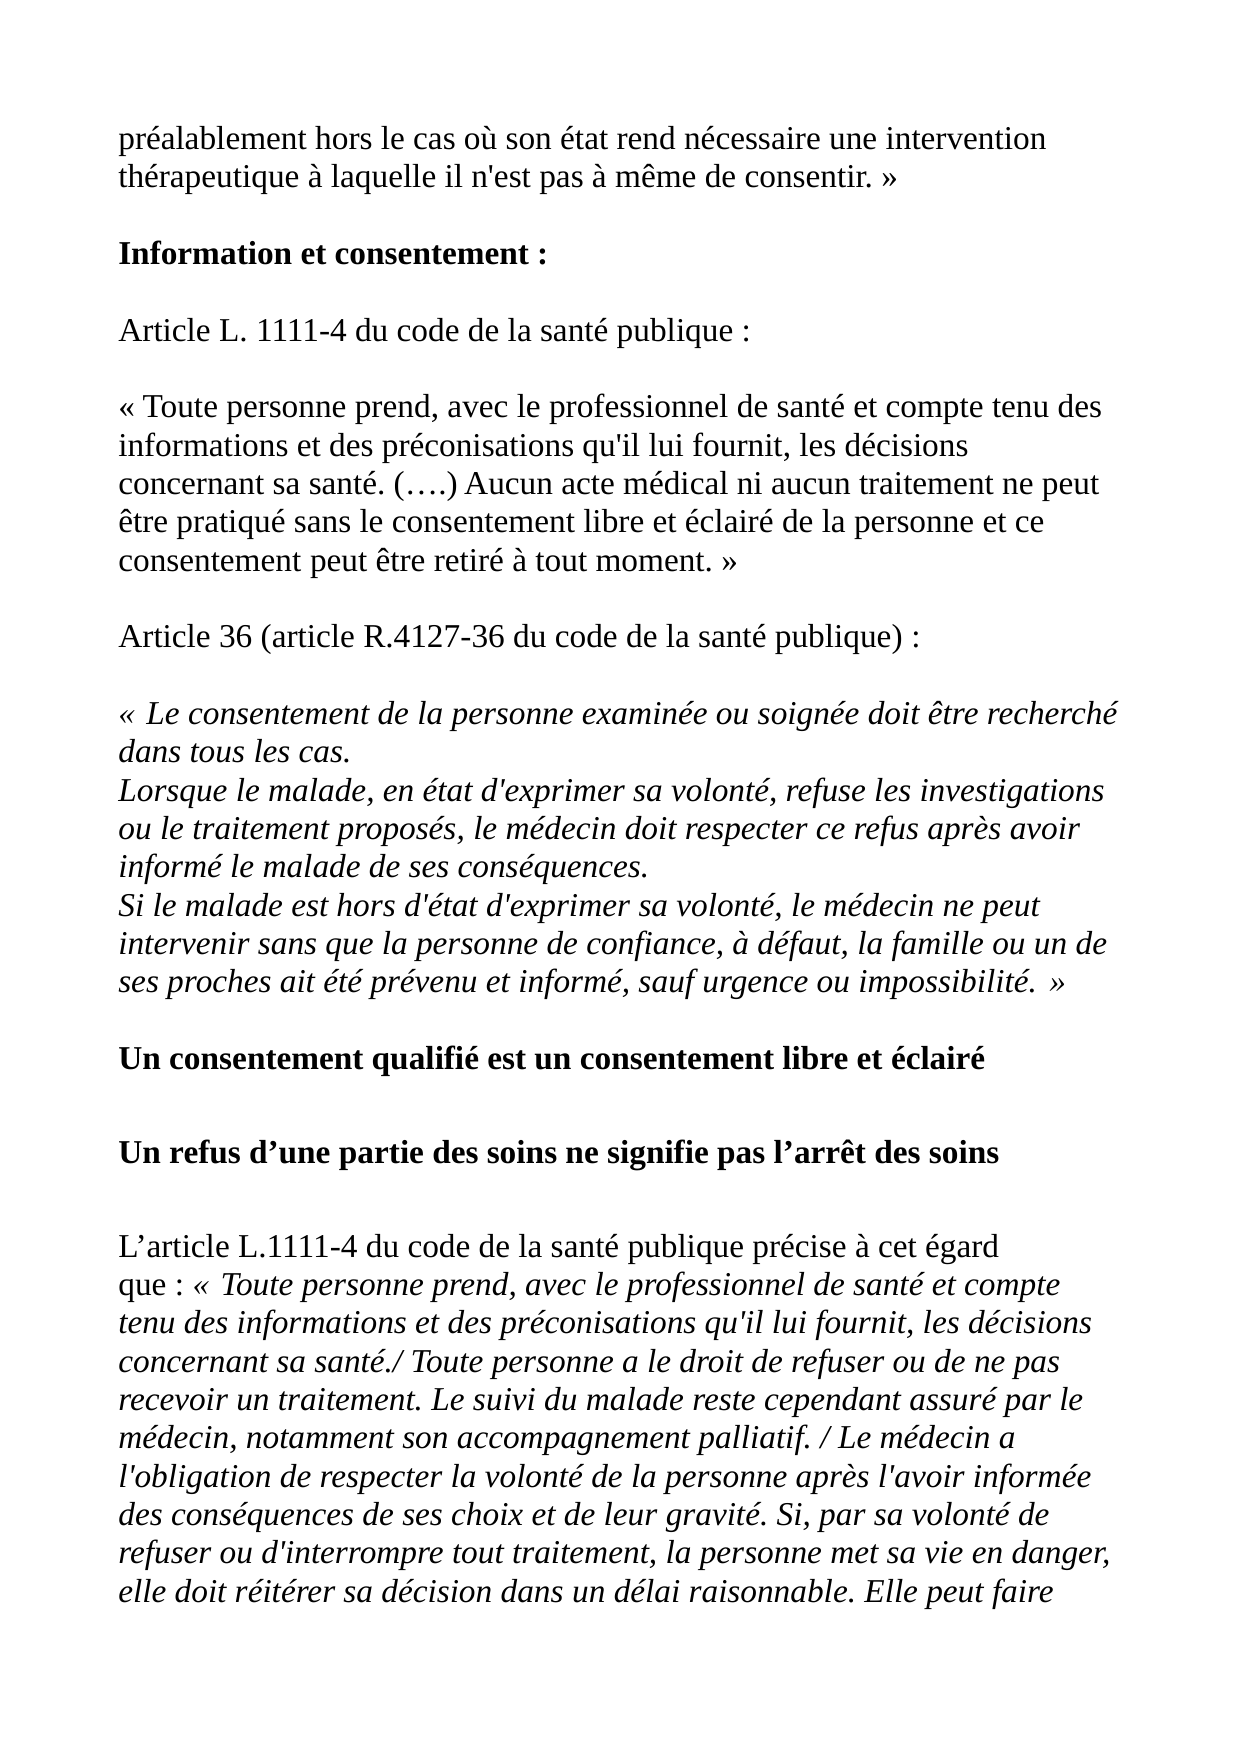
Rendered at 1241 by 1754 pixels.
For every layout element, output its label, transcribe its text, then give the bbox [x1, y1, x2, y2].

text Un refus d’une partie des soins ne signifie pas l’arrêt des soins [118, 1132, 1122, 1170]
text L’article L.1111-4 du code de la santé publique précise à cet égard que : « Toute personne prend, avec le professionnel de santé et compte tenu des informations et des préconisations qu'il lui fournit, les décisions concernant sa santé./ Toute personne a le droit de refuser ou de ne pas recevoir un traitement. Le suivi du malade reste cependant assuré par le médecin, notamment son accompagnement palliatif. / Le médecin a l'obligation de respecter la volonté de la personne après l'avoir informée des conséquences de ses choix et de leur gravité. Si, par sa volonté de refuser ou d'interrompre tout traitement, la personne met sa vie en danger, elle doit réitérer sa décision dans un délai raisonnable. Elle peut faire [118, 1226, 1122, 1609]
text « Le consentement de la personne examinée ou soignée doit être recherché dans tous les cas. Lorsque le malade, en état d'exprimer sa volonté, refuse les investigations ou le traitement proposés, le médecin doit respecter ce refus après avoir informé le malade de ses conséquences. Si le malade est hors d'état d'exprimer sa volonté, le médecin ne peut intervenir sans que la personne de confiance, à défaut, la famille ou un de ses proches ait été prévenu et informé, sauf urgence ou impossibilité. » [118, 693, 1122, 1000]
text « Toute personne prend, avec le professionnel de santé et compte tenu des informations et des préconisations qu'il lui fournit, les décisions concernant sa santé. (….) Aucun acte médical ni aucun traitement ne peut être pratiqué sans le consentement libre et éclairé de la personne et ce consentement peut être retiré à tout moment. » [118, 386, 1122, 578]
text Un consentement qualifié est un consentement libre et éclairé [118, 1038, 1122, 1076]
text Article L. 1111-4 du code de la santé publique : [118, 310, 1122, 348]
text Article 36 (article R.4127-36 du code de la santé publique) : [118, 616, 1122, 655]
text Information et consentement : [118, 233, 1122, 271]
text préalablement hors le cas où son état rend nécessaire une intervention thérapeutique à laquelle il n'est pas à même de consentir. » [118, 118, 1122, 195]
